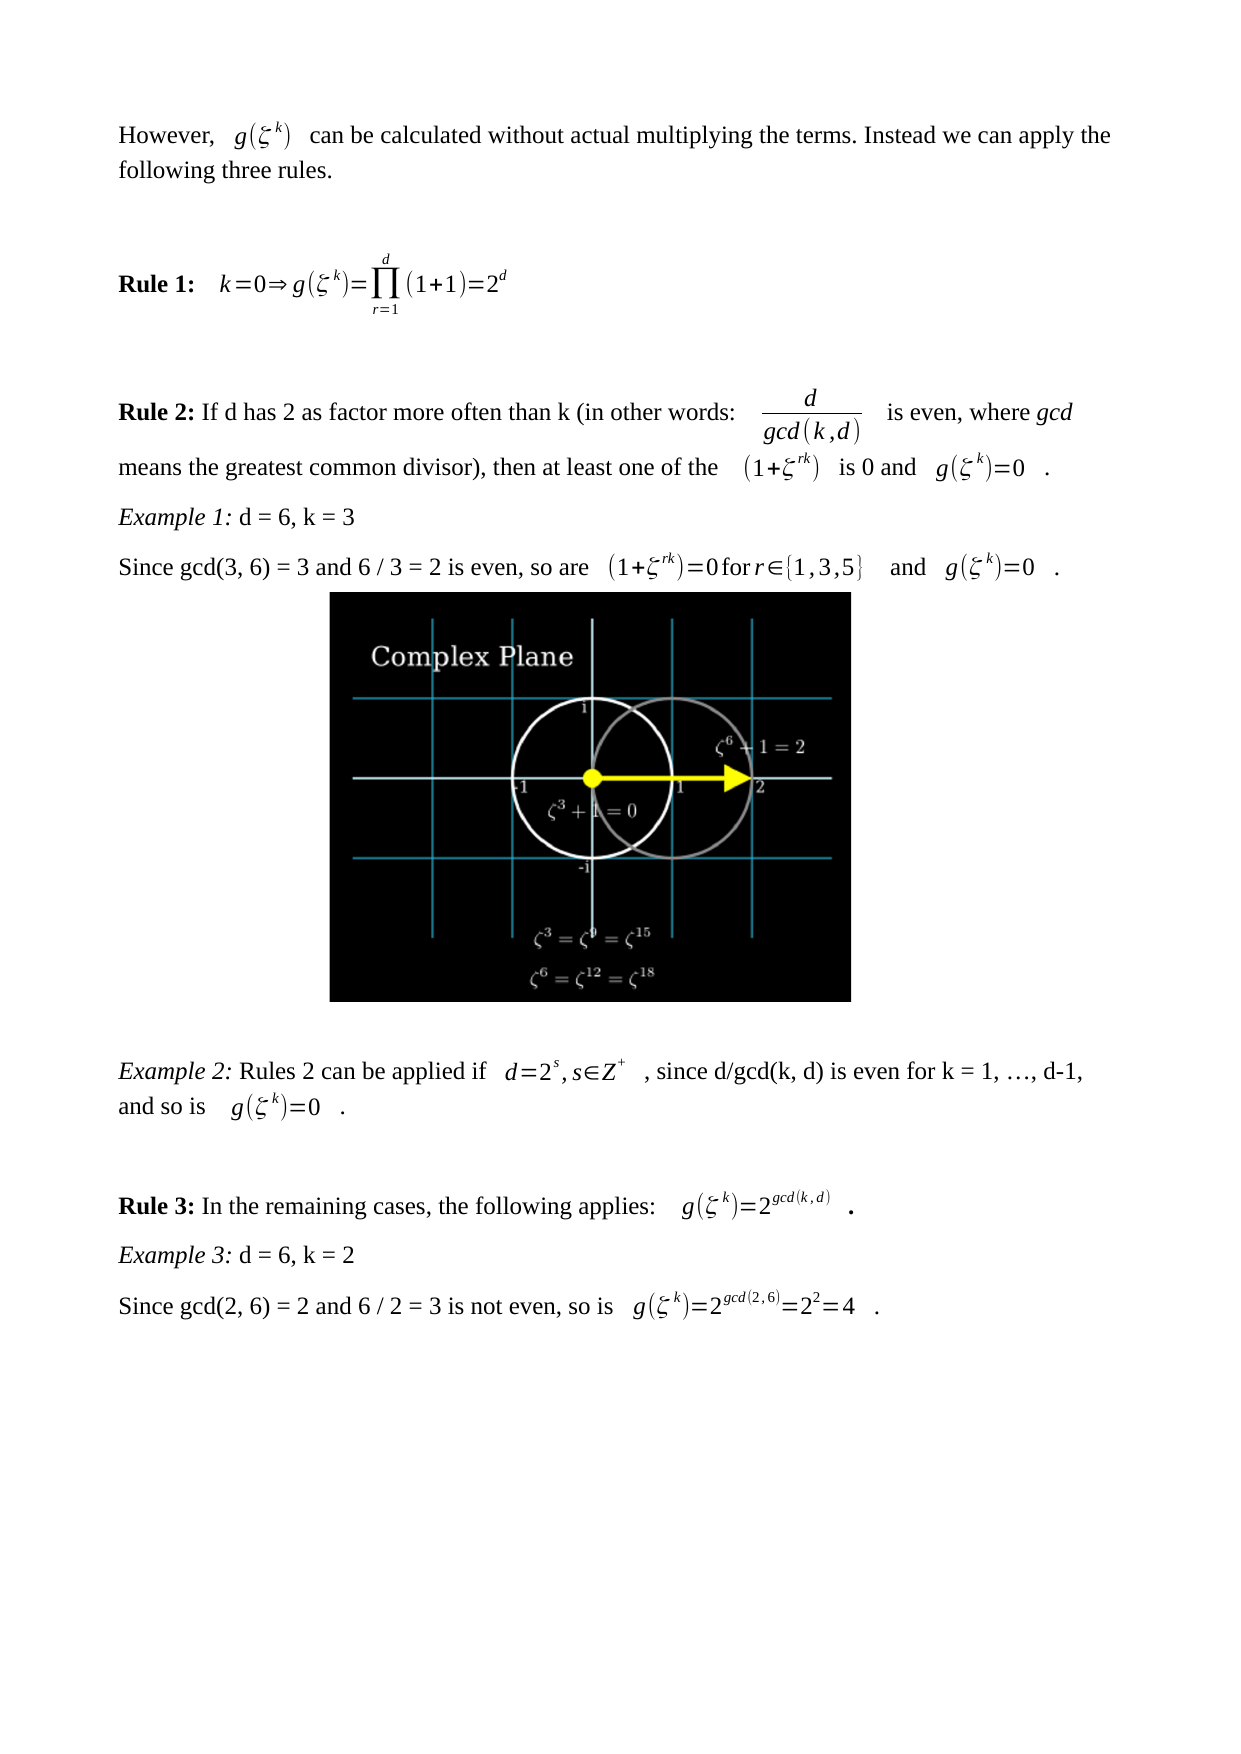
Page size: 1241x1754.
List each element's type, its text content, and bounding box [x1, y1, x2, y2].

picture [329, 592, 852, 1002]
text Since gcd(3, 6) = 3 and 6 / 3 = 2 is even, so are and. [118, 549, 1122, 582]
text Example 3: d = 6, k = 2 [118, 1241, 1122, 1269]
text Rule 2: If d has 2 as factor more often than k (in other words: is even, where gcd means the greatest common divisor), then at least one of the is 0 and. [118, 384, 1122, 483]
text Example 2: Rules 2 can be applied if, since d/gcd(k, d) is even for k = 1, …, d-1, and so is . [118, 1053, 1122, 1122]
text Example 1: d = 6, k = 3 [118, 502, 1122, 530]
text Rule 1: [118, 251, 1122, 318]
text Since gcd(2, 6) = 2 and 6 / 2 = 3 is not even, so is. [118, 1288, 1122, 1321]
text Rule 3: In the remaining cases, the following applies: . [118, 1188, 1122, 1222]
text However,can be calculated without actual multiplying the terms. Instead we can apply the following three rules. [118, 118, 1122, 184]
